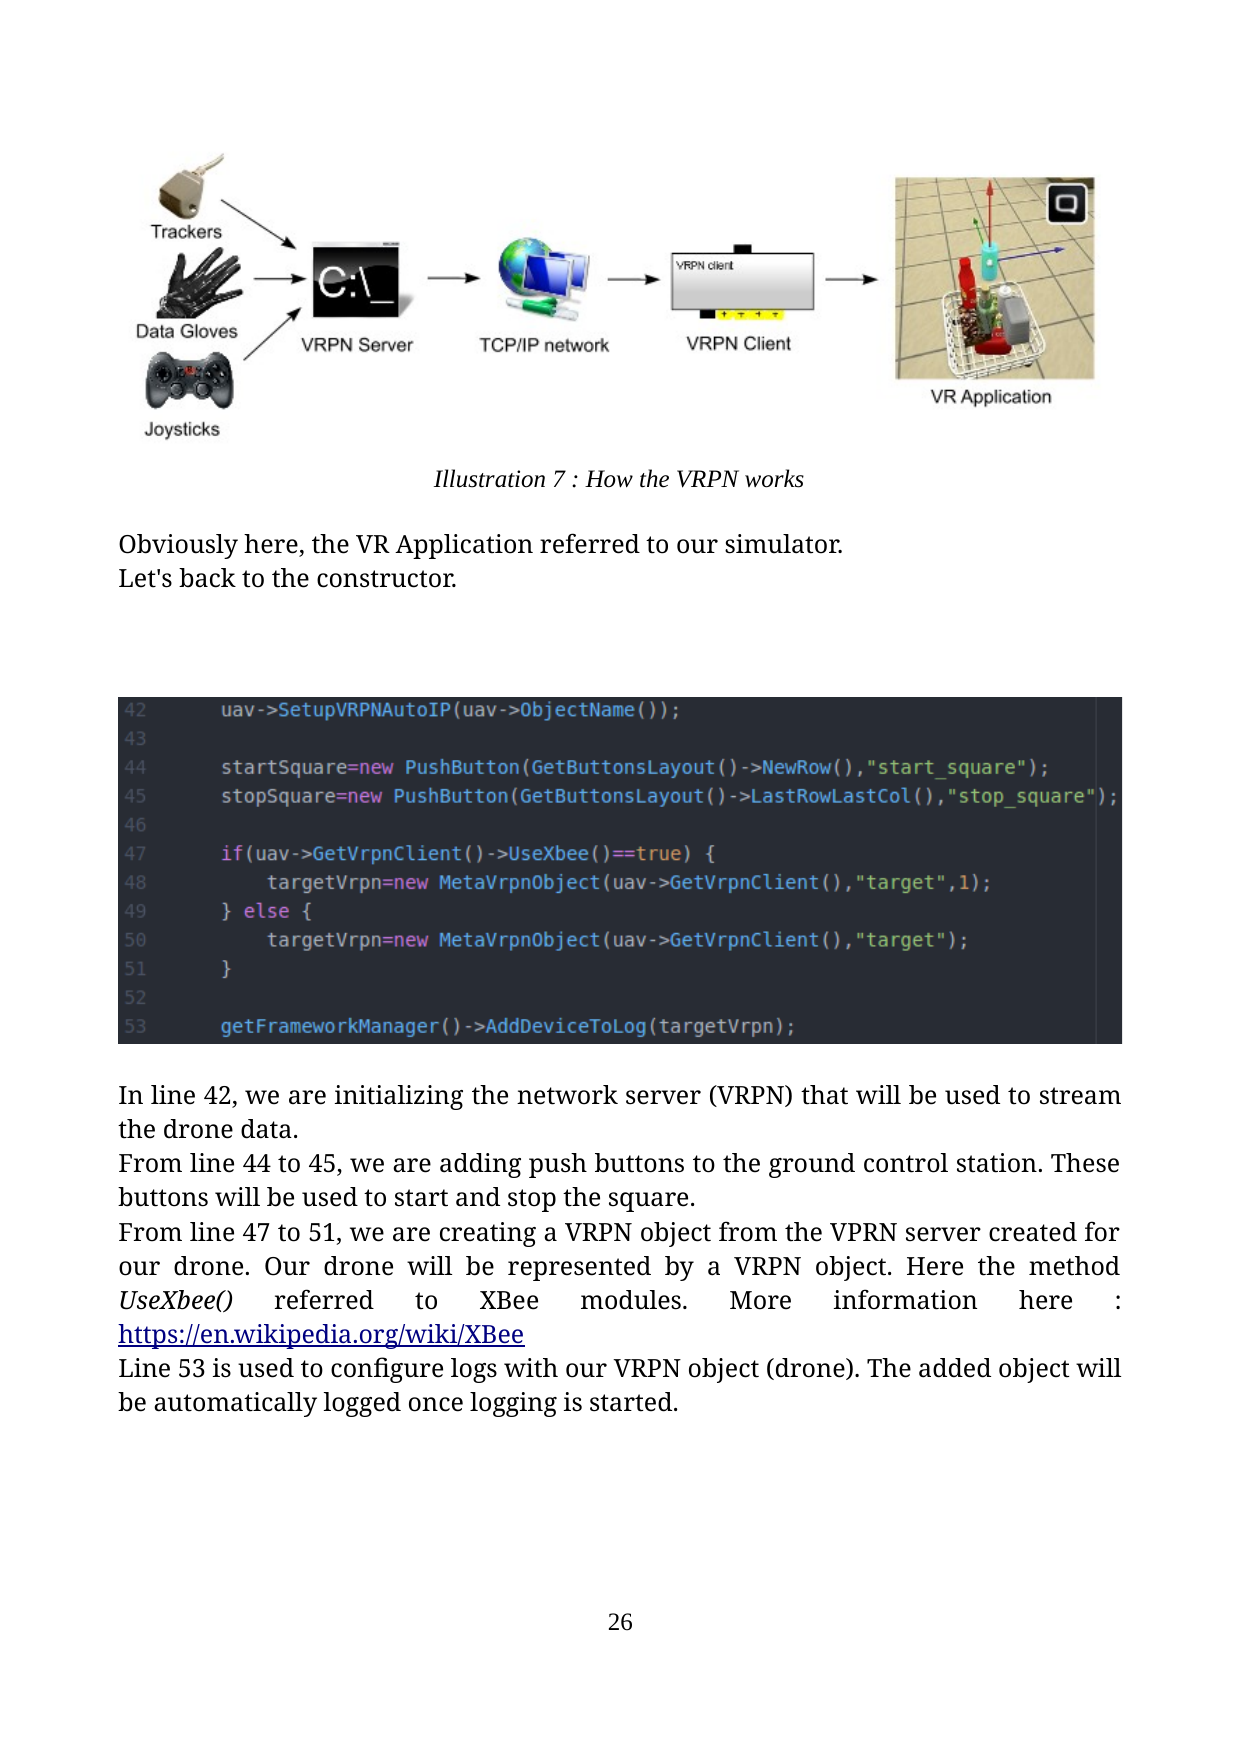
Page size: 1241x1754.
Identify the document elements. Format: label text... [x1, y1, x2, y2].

text From line 44 to 45, we are adding push buttons to the ground control station. These buttons will be used to start and stop the square. [118, 1146, 1122, 1214]
text Illustration 7 : How the VRPN works [118, 464, 1122, 493]
picture [118, 697, 1123, 1044]
text Let's back to the constructor. [118, 561, 1122, 595]
text Obviously here, the VR Application referred to our simulator. [118, 527, 1122, 561]
picture [118, 130, 1123, 464]
text Line 53 is used to configure logs with our VRPN object (drone). The added object will be automatically logged once logging is started. [118, 1350, 1122, 1418]
text In line 42, we are initializing the network server (VRPN) that will be used to stream the drone data. [118, 1078, 1122, 1146]
text From line 47 to 51, we are creating a VRPN object from the VPRN server created for our drone. Our drone will be represented by a VRPN object. Here the method UseXbee() referred to XBee modules. More information here : https://en.wikipedia.org/wiki/XBee [118, 1214, 1122, 1350]
